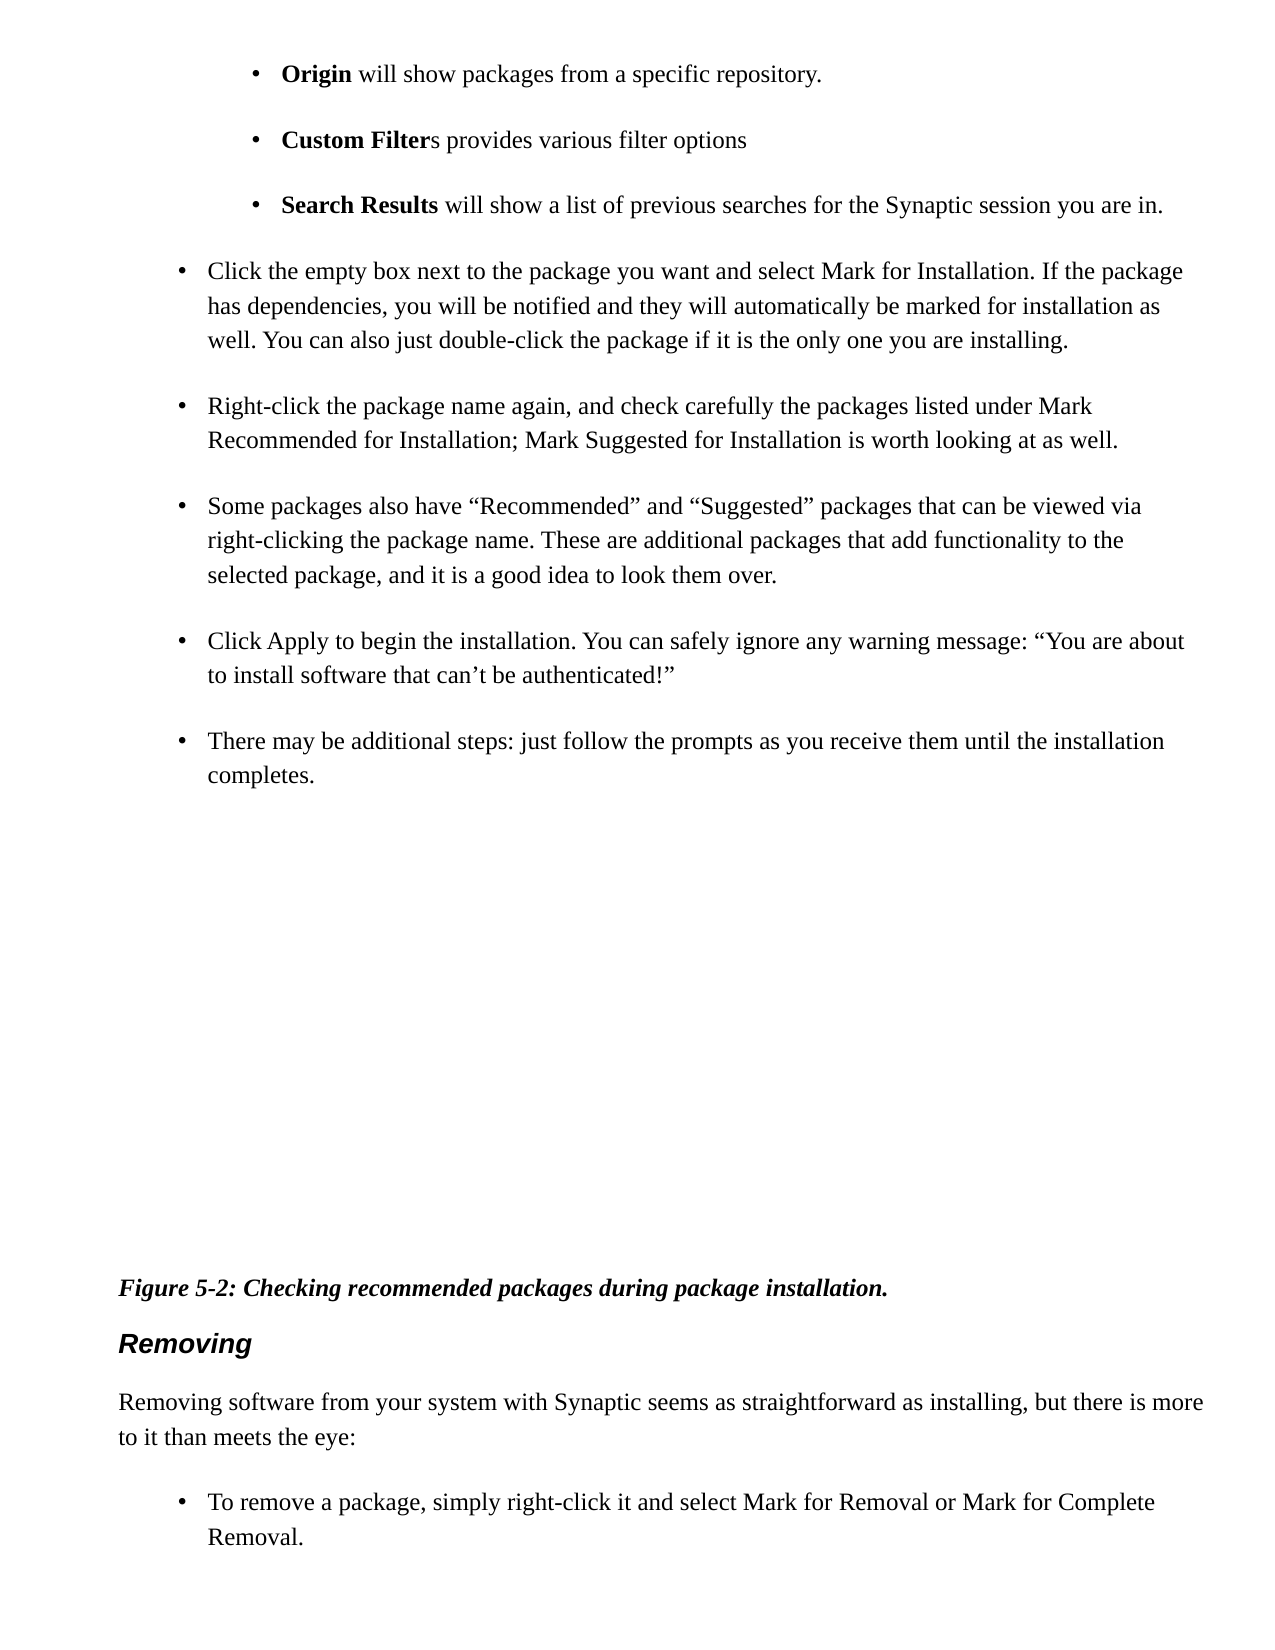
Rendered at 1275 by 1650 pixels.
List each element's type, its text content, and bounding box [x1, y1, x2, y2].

text Removing software from your system with Synaptic seems as straightforward as installing, but there is more to it than meets the eye: [118, 1387, 1216, 1450]
list Click Apply to begin the installation. You can safely ignore any warning message: “You are about to install software that can’t be authenticated!” [178, 626, 1200, 689]
text Figure 5-2: Checking recommended packages during package installation. [118, 1273, 1216, 1302]
list There may be additional steps: just follow the prompts as you receive them until the installation completes. [178, 726, 1200, 789]
list Click the empty box next to the package you want and select Mark for Installation. If the package has dependencies, you will be notified and they will automatically be marked for installation as well. You can also just double-click the package if it is the only one you are installing. [178, 256, 1200, 354]
list Origin will show packages from a specific repository. [252, 59, 1200, 88]
list Search Results will show a list of previous searches for the Synaptic session you are in. [252, 191, 1200, 219]
list Right-click the package name again, and check carefully the packages listed under Mark Recommended for Installation; Mark Suggested for Installation is worth looking at as well. [178, 391, 1200, 454]
list To remove a package, simply right-click it and select Mark for Removal or Mark for Complete Removal. [178, 1487, 1200, 1551]
list Custom Filters provides various filter options [252, 125, 1200, 153]
subtitle Removing [118, 1327, 1216, 1359]
list Some packages also have “Recommended” and “Suggested” packages that can be viewed via right-clicking the package name. These are additional packages that add functionality to the selected package, and it is a good idea to look them over. [178, 491, 1200, 589]
